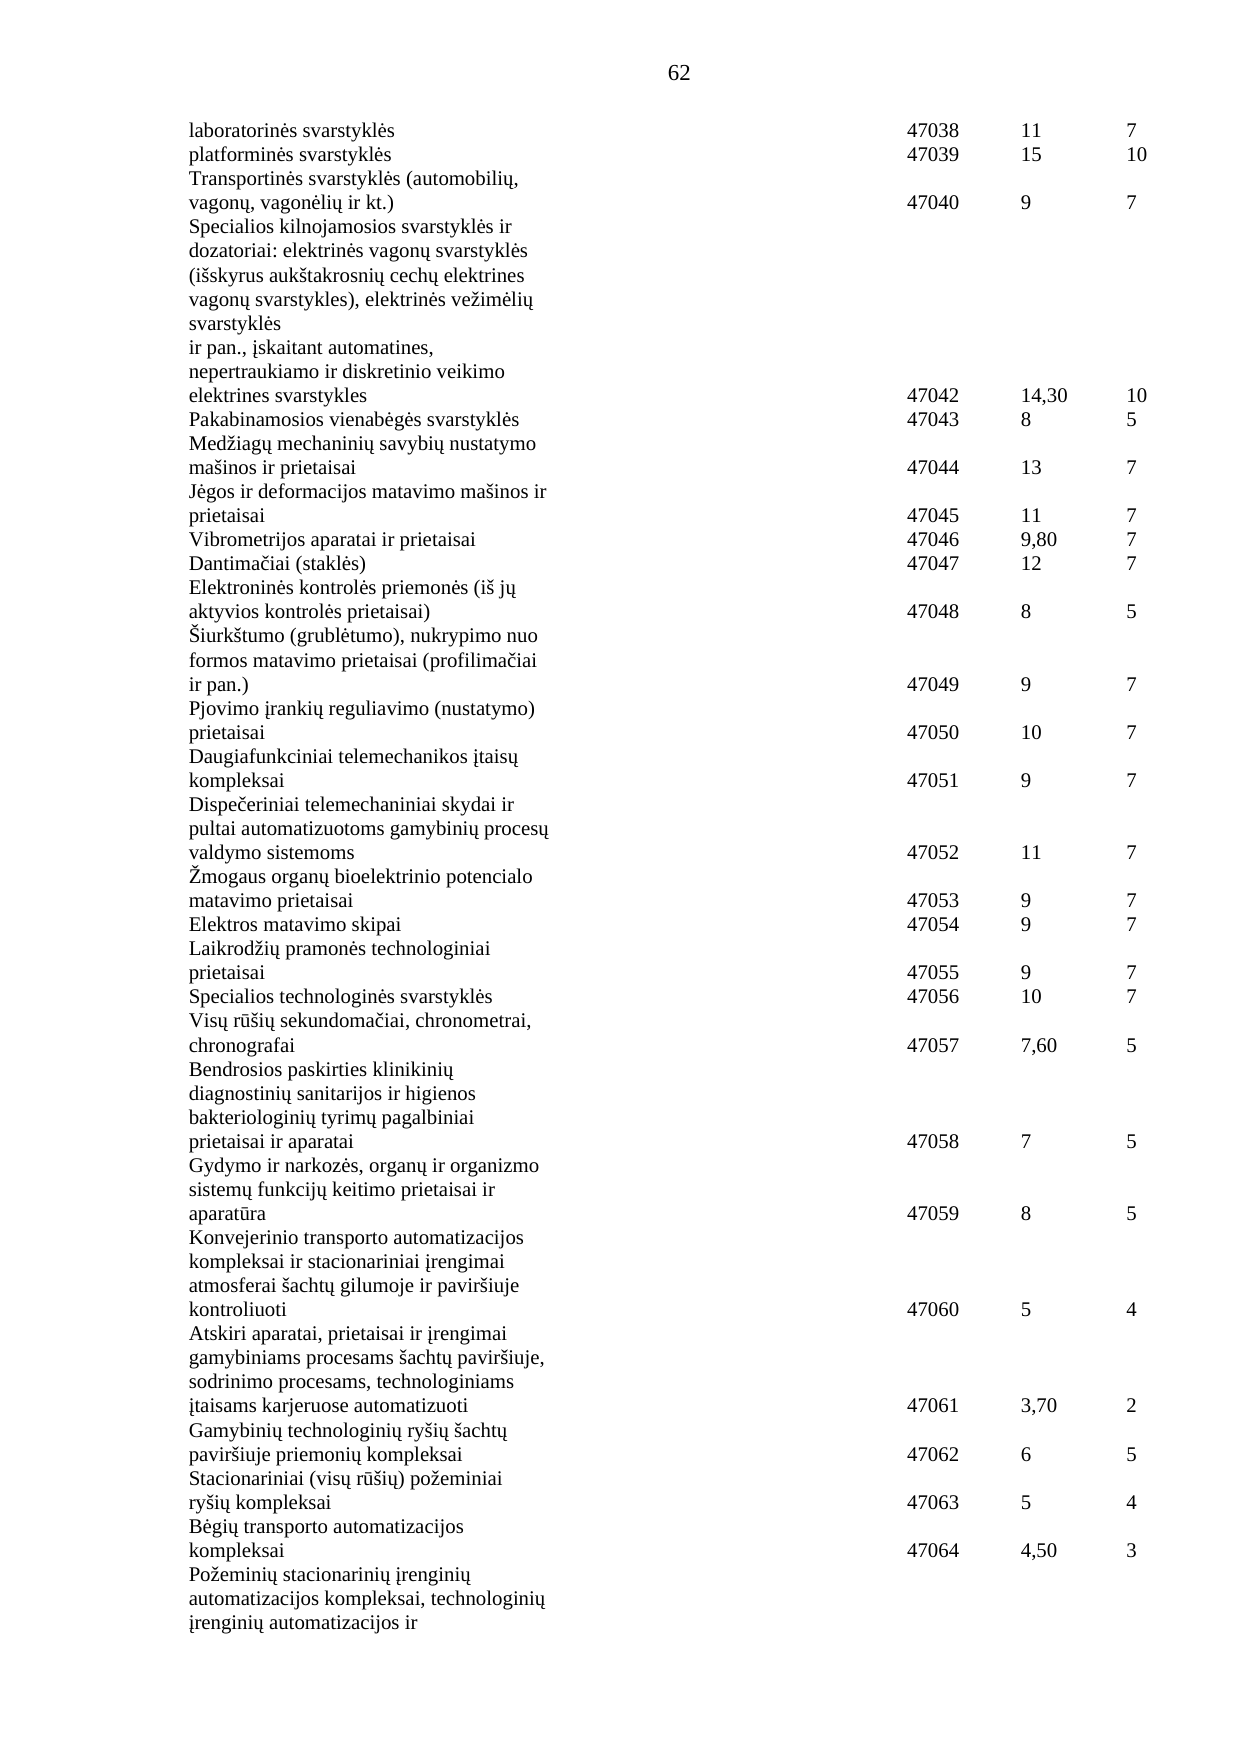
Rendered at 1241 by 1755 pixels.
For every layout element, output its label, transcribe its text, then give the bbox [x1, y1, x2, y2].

table_cell [1115, 431, 1181, 455]
table_cell 47042 [896, 383, 1009, 407]
table_cell bakteriologinių tyrimų pagalbiniai [177, 1105, 896, 1129]
table_cell [1115, 214, 1181, 238]
table_cell [896, 1321, 1009, 1345]
table_cell 3,70 [1009, 1394, 1115, 1417]
table_cell 7 [1009, 1129, 1115, 1153]
table_cell Daugiafunkciniai telemechanikos įtaisų [177, 744, 896, 768]
table_cell [1115, 166, 1181, 190]
table_cell [1009, 214, 1115, 238]
table_cell [896, 1057, 1009, 1081]
table_cell [1009, 1105, 1115, 1129]
table_cell [896, 648, 1009, 672]
table_cell [896, 1562, 1009, 1586]
table_cell [1009, 816, 1115, 840]
table_cell nepertraukiamo ir diskretinio veikimo [177, 359, 896, 383]
table_cell Elektroninės kontrolės priemonės (iš jų [177, 575, 896, 599]
table_cell 7,60 [1009, 1033, 1115, 1057]
table_cell [1115, 1562, 1181, 1586]
table_cell [1115, 864, 1181, 888]
table_cell [1009, 936, 1115, 960]
table_cell 11 [1009, 840, 1115, 864]
table_cell Laikrodžių pramonės technologiniai [177, 936, 896, 960]
table_cell [1009, 311, 1115, 335]
table_cell [1115, 1177, 1181, 1201]
table_cell [1115, 311, 1181, 335]
table_cell [1009, 648, 1115, 672]
table_cell [896, 575, 1009, 599]
table_cell [896, 1009, 1009, 1032]
table_cell [1115, 263, 1181, 287]
table_cell 3 [1115, 1538, 1181, 1562]
table_cell 14,30 [1009, 383, 1115, 407]
table_cell [896, 311, 1009, 335]
table_cell aktyvios kontrolės prietaisai) [177, 599, 896, 623]
table_cell [1115, 1009, 1181, 1032]
table_cell Pakabinamosios vienabėgės svarstyklės [177, 407, 896, 431]
table_cell [1115, 1273, 1181, 1297]
table_cell [1115, 1057, 1181, 1081]
table_cell 7 [1115, 118, 1181, 142]
table_cell 4,50 [1009, 1538, 1115, 1562]
table_cell [1115, 936, 1181, 960]
table_cell 7 [1115, 912, 1181, 936]
table_cell Specialios technologinės svarstyklės [177, 984, 896, 1008]
table_cell [896, 936, 1009, 960]
table_cell [1115, 1153, 1181, 1177]
table_cell 6 [1009, 1442, 1115, 1466]
table_cell [1009, 239, 1115, 262]
table_cell 47050 [896, 720, 1009, 744]
table_cell [1009, 1057, 1115, 1081]
table_cell 5 [1115, 407, 1181, 431]
table_cell [1115, 1418, 1181, 1442]
table_cell 5 [1115, 1442, 1181, 1466]
table_cell [896, 1466, 1009, 1490]
table_cell Dispečeriniai telemechaniniai skydai ir [177, 792, 896, 816]
table_cell [1115, 816, 1181, 840]
table_cell [1009, 1562, 1115, 1586]
table_cell [896, 1610, 1009, 1634]
table_cell [1009, 864, 1115, 888]
table_cell 47060 [896, 1297, 1009, 1321]
table_cell [896, 1177, 1009, 1201]
table_cell gamybiniams procesams šachtų paviršiuje, [177, 1345, 896, 1369]
table_cell Pjovimo įrankių reguliavimo (nustatymo) [177, 696, 896, 720]
table_cell 7 [1115, 720, 1181, 744]
table_cell [896, 1105, 1009, 1129]
table_cell 7 [1115, 888, 1181, 912]
table_cell 47059 [896, 1201, 1009, 1225]
table_cell [1009, 166, 1115, 190]
table_cell Bendrosios paskirties klinikinių [177, 1057, 896, 1081]
table_cell [896, 1273, 1009, 1297]
table_cell [1115, 1225, 1181, 1249]
table_cell 2 [1115, 1394, 1181, 1417]
table_cell 5 [1009, 1490, 1115, 1514]
table_cell [1009, 1081, 1115, 1105]
table_cell [896, 287, 1009, 311]
table_cell 7 [1115, 527, 1181, 551]
table_cell [896, 744, 1009, 768]
table_cell sistemų funkcijų keitimo prietaisai ir [177, 1177, 896, 1201]
table_cell valdymo sistemoms [177, 840, 896, 864]
table_cell [1115, 479, 1181, 503]
table_cell [896, 263, 1009, 287]
table_cell [1009, 1586, 1115, 1610]
table_cell Transportinės svarstyklės (automobilių, [177, 166, 896, 190]
table_cell [1009, 1418, 1115, 1442]
table_cell [1115, 239, 1181, 262]
table_cell aparatūra [177, 1201, 896, 1225]
table_cell [896, 335, 1009, 359]
table_cell [896, 1225, 1009, 1249]
table_cell 47062 [896, 1442, 1009, 1466]
table_cell 7 [1115, 503, 1181, 527]
table_cell [896, 696, 1009, 720]
table_cell [1115, 792, 1181, 816]
table_cell [1115, 1466, 1181, 1490]
table_cell [1009, 1273, 1115, 1297]
table_cell 47040 [896, 190, 1009, 214]
table_cell 5 [1115, 1033, 1181, 1057]
table_cell 47048 [896, 599, 1009, 623]
table_cell diagnostinių sanitarijos ir higienos [177, 1081, 896, 1105]
table_cell 7 [1115, 190, 1181, 214]
table_cell [1115, 287, 1181, 311]
table_cell 15 [1009, 142, 1115, 166]
table_cell Elektros matavimo skipai [177, 912, 896, 936]
table_cell 7 [1115, 672, 1181, 696]
table_cell Požeminių stacionarinių įrenginių [177, 1562, 896, 1586]
table_cell [1009, 1009, 1115, 1032]
table_cell ir pan.) [177, 672, 896, 696]
table_cell prietaisai [177, 720, 896, 744]
table_cell [896, 359, 1009, 383]
table_cell chronografai [177, 1033, 896, 1057]
table_cell [1009, 287, 1115, 311]
table_cell Jėgos ir deformacijos matavimo mašinos ir [177, 479, 896, 503]
table_cell 10 [1009, 984, 1115, 1008]
table_cell Visų rūšių sekundomačiai, chronometrai, [177, 1009, 896, 1032]
table_cell [1115, 1586, 1181, 1610]
table_cell [1009, 624, 1115, 647]
table_cell 9 [1009, 888, 1115, 912]
table_cell kompleksai [177, 768, 896, 792]
table_cell dozatoriai: elektrinės vagonų svarstyklės [177, 239, 896, 262]
table_cell 47045 [896, 503, 1009, 527]
table_cell vagonų svarstykles), elektrinės vežimėlių [177, 287, 896, 311]
table_cell Specialios kilnojamosios svarstyklės ir [177, 214, 896, 238]
table_cell [1009, 744, 1115, 768]
table_cell [896, 1081, 1009, 1105]
table_cell 10 [1115, 383, 1181, 407]
table_cell 47053 [896, 888, 1009, 912]
table_cell sodrinimo procesams, technologiniams [177, 1369, 896, 1393]
table_cell elektrines svarstykles [177, 383, 896, 407]
table_cell [1009, 575, 1115, 599]
table_cell Vibrometrijos aparatai ir prietaisai [177, 527, 896, 551]
table_cell kompleksai ir stacionariniai įrengimai [177, 1249, 896, 1273]
table_cell Bėgių transporto automatizacijos [177, 1514, 896, 1538]
table_cell 47051 [896, 768, 1009, 792]
table_cell Medžiagų mechaninių savybių nustatymo [177, 431, 896, 455]
table_cell [896, 431, 1009, 455]
table_cell 7 [1115, 960, 1181, 984]
table_cell 47057 [896, 1033, 1009, 1057]
table_cell paviršiuje priemonių kompleksai [177, 1442, 896, 1466]
table_cell [896, 214, 1009, 238]
table_cell 47047 [896, 551, 1009, 575]
table_cell [896, 816, 1009, 840]
table_cell 10 [1009, 720, 1115, 744]
table_cell 47054 [896, 912, 1009, 936]
table_cell 8 [1009, 599, 1115, 623]
table_cell [896, 166, 1009, 190]
table_cell 9 [1009, 768, 1115, 792]
table_cell 47052 [896, 840, 1009, 864]
table_cell įtaisams karjeruose automatizuoti [177, 1394, 896, 1417]
table_cell [1115, 1345, 1181, 1369]
table_cell kompleksai [177, 1538, 896, 1562]
table_cell [1115, 624, 1181, 647]
table_cell 8 [1009, 407, 1115, 431]
table_cell 47044 [896, 455, 1009, 479]
table_cell 47046 [896, 527, 1009, 551]
table_cell [1009, 1321, 1115, 1345]
table_cell automatizacijos kompleksai, technologinių [177, 1586, 896, 1610]
table_cell 5 [1115, 1129, 1181, 1153]
table_cell 4 [1115, 1297, 1181, 1321]
table_cell 47049 [896, 672, 1009, 696]
table_cell 10 [1115, 142, 1181, 166]
table_cell [1009, 1610, 1115, 1634]
table_cell 12 [1009, 551, 1115, 575]
table_cell 47055 [896, 960, 1009, 984]
table_cell [1009, 1466, 1115, 1490]
table_cell įrenginių automatizacijos ir [177, 1610, 896, 1634]
table_cell [896, 864, 1009, 888]
table_cell (išskyrus aukštakrosnių cechų elektrines [177, 263, 896, 287]
table_cell 47064 [896, 1538, 1009, 1562]
table_cell vagonų, vagonėlių ir kt.) [177, 190, 896, 214]
table_cell 7 [1115, 984, 1181, 1008]
table_cell [1009, 335, 1115, 359]
table_cell [1009, 431, 1115, 455]
table_cell 9 [1009, 912, 1115, 936]
table_cell 47061 [896, 1394, 1009, 1417]
table_cell [896, 1369, 1009, 1393]
table_cell [1009, 1514, 1115, 1538]
table_cell ir pan., įskaitant automatines, [177, 335, 896, 359]
table_cell [896, 1249, 1009, 1273]
table_cell [1115, 1249, 1181, 1273]
table_cell laboratorinės svarstyklės [177, 118, 896, 142]
table_cell 9 [1009, 190, 1115, 214]
table_cell 9 [1009, 672, 1115, 696]
table_cell [896, 1418, 1009, 1442]
table_cell [1009, 263, 1115, 287]
table_cell 11 [1009, 118, 1115, 142]
table_cell kontroliuoti [177, 1297, 896, 1321]
table_cell atmosferai šachtų gilumoje ir paviršiuje [177, 1273, 896, 1297]
table_cell Gydymo ir narkozės, organų ir organizmo [177, 1153, 896, 1177]
table_cell [896, 792, 1009, 816]
table_cell svarstyklės [177, 311, 896, 335]
table_cell [896, 624, 1009, 647]
table_cell [1115, 1610, 1181, 1634]
table_cell 47058 [896, 1129, 1009, 1153]
table_cell [1009, 359, 1115, 383]
table_cell mašinos ir prietaisai [177, 455, 896, 479]
table_cell [1115, 696, 1181, 720]
table_cell Šiurkštumo (grublėtumo), nukrypimo nuo [177, 624, 896, 647]
table_cell [1009, 1177, 1115, 1201]
table_cell [1115, 744, 1181, 768]
table_cell 8 [1009, 1201, 1115, 1225]
table_cell 4 [1115, 1490, 1181, 1514]
table_cell 47038 [896, 118, 1009, 142]
table_cell Konvejerinio transporto automatizacijos [177, 1225, 896, 1249]
table_cell 7 [1115, 551, 1181, 575]
table_cell 13 [1009, 455, 1115, 479]
table_cell 11 [1009, 503, 1115, 527]
table_cell Dantimačiai (staklės) [177, 551, 896, 575]
table_cell 7 [1115, 840, 1181, 864]
table_cell [1009, 1153, 1115, 1177]
table_cell formos matavimo prietaisai (profilimačiai [177, 648, 896, 672]
table_cell [1115, 1321, 1181, 1345]
table_cell Gamybinių technologinių ryšių šachtų [177, 1418, 896, 1442]
table_cell 47039 [896, 142, 1009, 166]
table_cell [896, 1153, 1009, 1177]
table_cell [1115, 575, 1181, 599]
table_cell prietaisai ir aparatai [177, 1129, 896, 1153]
table_cell [896, 1345, 1009, 1369]
table_cell [896, 239, 1009, 262]
table_cell [1115, 359, 1181, 383]
table_cell 5 [1009, 1297, 1115, 1321]
table_cell [1115, 648, 1181, 672]
table_cell [1115, 1105, 1181, 1129]
table_cell [1009, 1345, 1115, 1369]
table_cell 9,80 [1009, 527, 1115, 551]
table_cell matavimo prietaisai [177, 888, 896, 912]
table_cell [896, 1514, 1009, 1538]
table_cell 7 [1115, 455, 1181, 479]
table_cell 47043 [896, 407, 1009, 431]
table_cell [1009, 696, 1115, 720]
table_cell [1009, 792, 1115, 816]
table_cell platforminės svarstyklės [177, 142, 896, 166]
table_cell [1009, 1225, 1115, 1249]
table_cell pultai automatizuotoms gamybinių procesų [177, 816, 896, 840]
table_cell [896, 1586, 1009, 1610]
table_cell 5 [1115, 599, 1181, 623]
table_cell [1009, 1369, 1115, 1393]
table_cell 47056 [896, 984, 1009, 1008]
table_cell ryšių kompleksai [177, 1490, 896, 1514]
table_cell Žmogaus organų bioelektrinio potencialo [177, 864, 896, 888]
table_cell 5 [1115, 1201, 1181, 1225]
table_cell [1009, 1249, 1115, 1273]
table_cell [1009, 479, 1115, 503]
table_cell [1115, 1514, 1181, 1538]
table_cell [896, 479, 1009, 503]
table_cell 7 [1115, 768, 1181, 792]
table_cell prietaisai [177, 503, 896, 527]
table_cell Stacionariniai (visų rūšių) požeminiai [177, 1466, 896, 1490]
table_cell Atskiri aparatai, prietaisai ir įrengimai [177, 1321, 896, 1345]
table_cell prietaisai [177, 960, 896, 984]
table_cell [1115, 1369, 1181, 1393]
table_cell [1115, 1081, 1181, 1105]
table_cell [1115, 335, 1181, 359]
table_cell 9 [1009, 960, 1115, 984]
table_cell 47063 [896, 1490, 1009, 1514]
